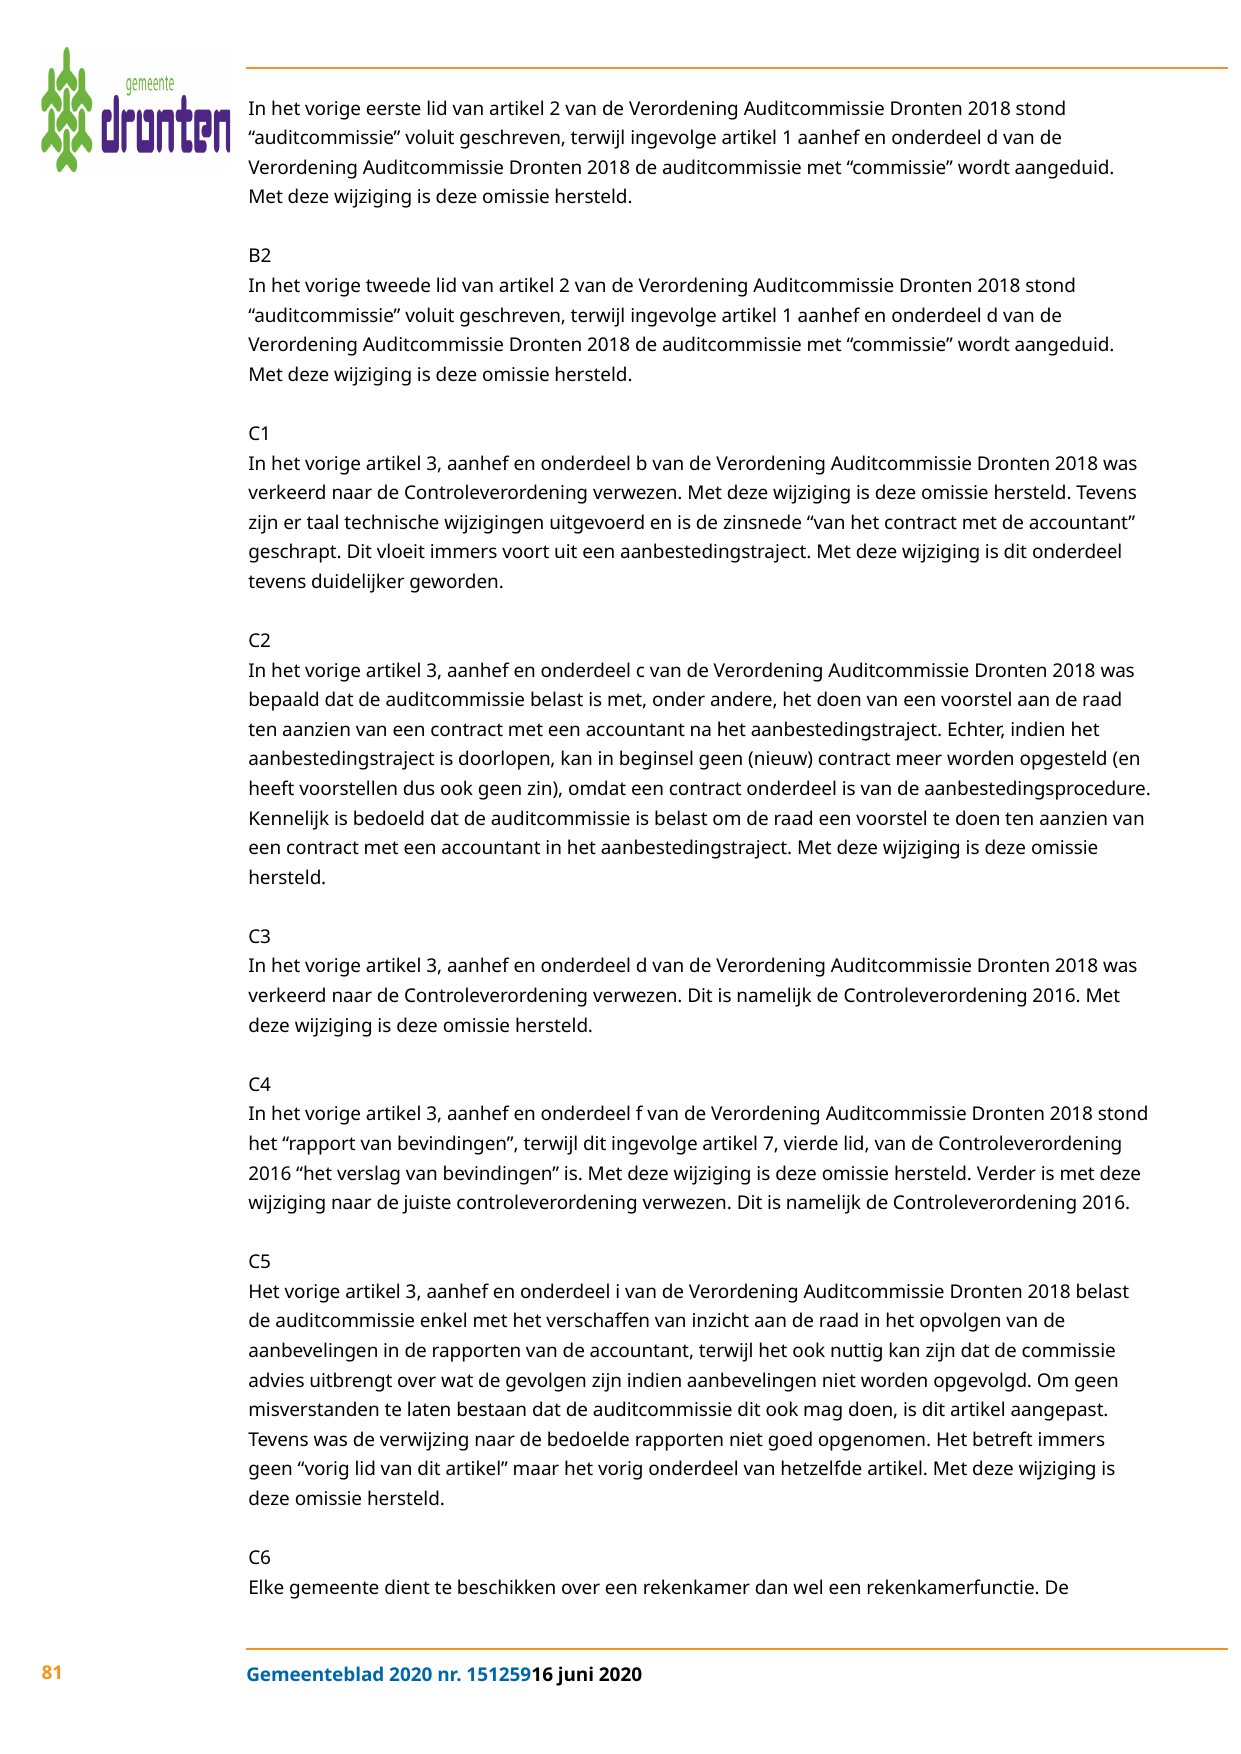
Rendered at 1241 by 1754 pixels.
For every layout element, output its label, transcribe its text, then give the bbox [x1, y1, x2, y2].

text B2 [248, 243, 1152, 268]
picture [41, 47, 231, 172]
text In het vorige eerste lid van artikel 2 van de Verordening Auditcommissie Dronten 2018 stond “auditcommissie” voluit geschreven, terwijl ingevolge artikel 1 aanhef en onderdeel d van de Verordening Auditcommissie Dronten 2018 de auditcommissie met “commissie” wordt aangeduid. Met deze wijziging is deze omissie hersteld. [248, 95, 1152, 209]
text C5 [248, 1248, 1152, 1274]
text C2 [248, 627, 1152, 653]
text C3 [248, 923, 1152, 949]
text In het vorige tweede lid van artikel 2 van de Verordening Auditcommissie Dronten 2018 stond “auditcommissie” voluit geschreven, terwijl ingevolge artikel 1 aanhef en onderdeel d van de Verordening Auditcommissie Dronten 2018 de auditcommissie met “commissie” wordt aangeduid. Met deze wijziging is deze omissie hersteld. [248, 272, 1152, 387]
text C4 [248, 1071, 1152, 1097]
text In het vorige artikel 3, aanhef en onderdeel d van de Verordening Auditcommissie Dronten 2018 was verkeerd naar de Controleverordening verwezen. Dit is namelijk de Controleverordening 2016. Met deze wijziging is deze omissie hersteld. [248, 953, 1152, 1038]
text Elke gemeente dient te beschikken over een rekenkamer dan wel een rekenkamerfunctie. De [248, 1574, 1152, 1600]
text In het vorige artikel 3, aanhef en onderdeel b van de Verordening Auditcommissie Dronten 2018 was verkeerd naar de Controleverordening verwezen. Met deze wijziging is deze omissie hersteld. Tevens zijn er taal technische wijzigingen uitgevoerd en is de zinsnede “van het contract met de accountant” geschrapt. Dit vloeit immers voort uit een aanbestedingstraject. Met deze wijziging is dit onderdeel tevens duidelijker geworden. [248, 450, 1152, 594]
text In het vorige artikel 3, aanhef en onderdeel c van de Verordening Auditcommissie Dronten 2018 was bepaald dat de auditcommissie belast is met, onder andere, het doen van een voorstel aan de raad ten aanzien van een contract met een accountant na het aanbestedingstraject. Echter, indien het aanbestedingstraject is doorlopen, kan in beginsel geen (nieuw) contract meer worden opgesteld (en heeft voorstellen dus ook geen zin), omdat een contract onderdeel is van de aanbestedingsprocedure. Kennelijk is bedoeld dat de auditcommissie is belast om de raad een voorstel te doen ten aanzien van een contract met een accountant in het aanbestedingstraject. Met deze wijziging is deze omissie hersteld. [248, 657, 1152, 890]
text C1 [248, 420, 1152, 446]
text Het vorige artikel 3, aanhef en onderdeel i van de Verordening Auditcommissie Dronten 2018 belast de auditcommissie enkel met het verschaffen van inzicht aan de raad in het opvolgen van de aanbevelingen in de rapporten van de accountant, terwijl het ook nuttig kan zijn dat de commissie advies uitbrengt over wat de gevolgen zijn indien aanbevelingen niet worden opgevolgd. Om geen misverstanden te laten bestaan dat de auditcommissie dit ook mag doen, is dit artikel aangepast. Tevens was de verwijzing naar de bedoelde rapporten niet goed opgenomen. Het betreft immers geen “vorig lid van dit artikel” maar het vorig onderdeel van hetzelfde artikel. Met deze wijziging is deze omissie hersteld. [248, 1278, 1152, 1511]
text In het vorige artikel 3, aanhef en onderdeel f van de Verordening Auditcommissie Dronten 2018 stond het “rapport van bevindingen”, terwijl dit ingevolge artikel 7, vierde lid, van de Controleverordening 2016 “het verslag van bevindingen” is. Met deze wijziging is deze omissie hersteld. Verder is met deze wijziging naar de juiste controleverordening verwezen. Dit is namelijk de Controleverordening 2016. [248, 1101, 1152, 1215]
text C6 [248, 1544, 1152, 1570]
